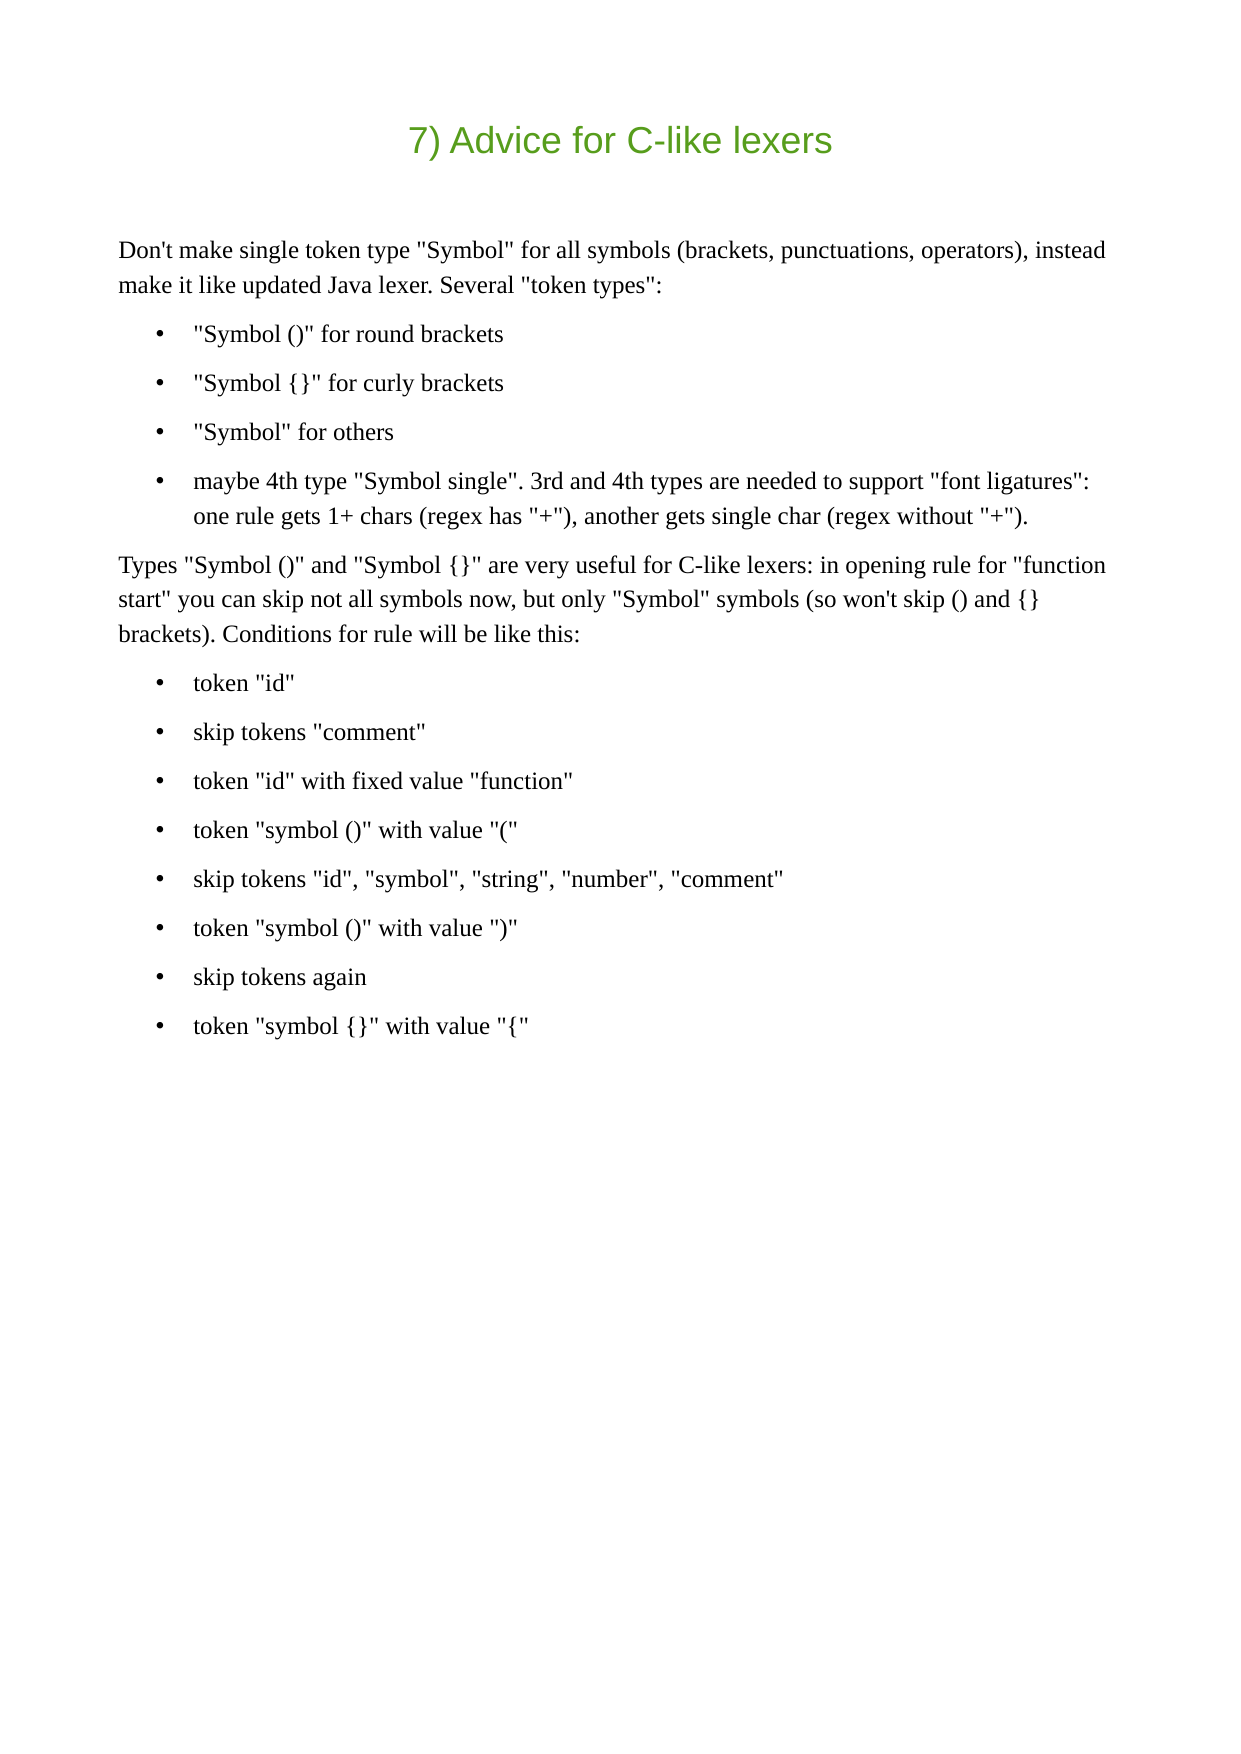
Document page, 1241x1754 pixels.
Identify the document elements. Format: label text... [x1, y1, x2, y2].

list "Symbol ()" for round brackets [156, 319, 1122, 348]
subtitle 7) Advice for C-like lexers [118, 118, 1122, 161]
list skip tokens "comment" [156, 717, 1122, 746]
list "Symbol {}" for curly brackets [156, 368, 1122, 397]
text Types "Symbol ()" and "Symbol {}" are very useful for C-like lexers: in opening rule for "function start" you can skip not all symbols now, but only "Symbol" symbols (so won't skip () and {} brackets). Conditions for rule will be like this: [118, 550, 1122, 648]
list maybe 4th type "Symbol single". 3rd and 4th types are needed to support "font ligatures": one rule gets 1+ chars (regex has "+"), another gets single char (regex without "+"). [156, 466, 1122, 529]
list token "id" [156, 668, 1122, 697]
list token "symbol ()" with value ")" [156, 913, 1122, 942]
list "Symbol" for others [156, 417, 1122, 446]
list token "id" with fixed value "function" [156, 766, 1122, 795]
text Don't make single token type "Symbol" for all symbols (brackets, punctuations, operators), instead make it like updated Java lexer. Several "token types": [118, 236, 1122, 299]
list token "symbol ()" with value "(" [156, 815, 1122, 844]
list token "symbol {}" with value "{" [156, 1011, 1122, 1040]
list skip tokens again [156, 962, 1122, 991]
list skip tokens "id", "symbol", "string", "number", "comment" [156, 864, 1122, 893]
